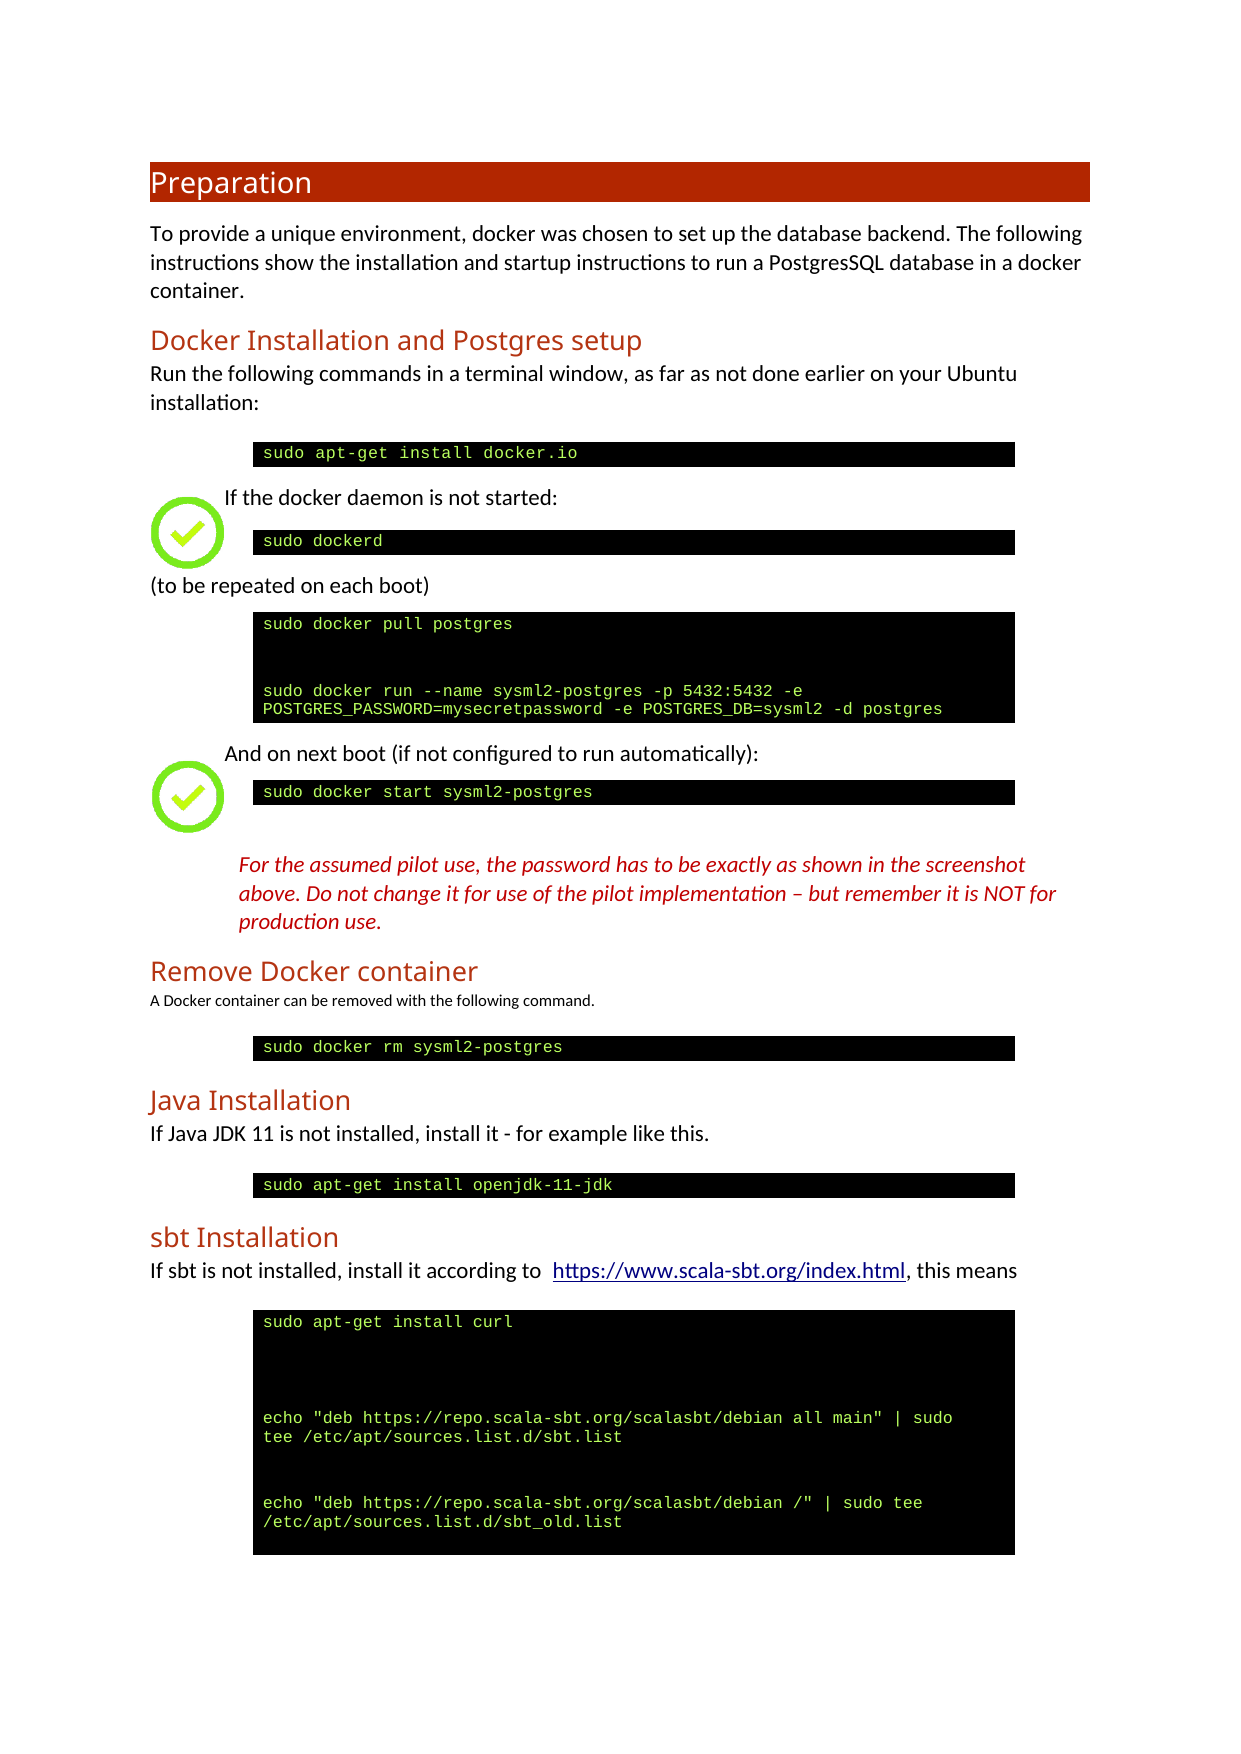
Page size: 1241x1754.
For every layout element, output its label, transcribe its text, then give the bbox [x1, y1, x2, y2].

text sudo docker run --name sysml2-postgres -p 5432:5432 -e POSTGRES_PASSWORD=mysecretpassword -e POSTGRES_DB=sysml2 -d postgres [254, 679, 1014, 722]
text A Docker container can be removed with the following command. [150, 990, 1090, 1011]
subtitle Docker Installation and Postgres setup [150, 322, 1090, 359]
subtitle sbt Installation [150, 1219, 1090, 1256]
text sudo apt-get install curl [254, 1311, 1014, 1332]
subtitle Preparation [150, 162, 1090, 202]
text sudo apt-get install openjdk-11-jdk [254, 1174, 1014, 1197]
text For the assumed pilot use, the password has to be exactly as shown in the screenshot above. Do not change it for use of the pilot implementation – but remember it is NOT for production use. [239, 822, 1090, 936]
text sudo docker pull postgres [254, 613, 1014, 653]
text sudo dockerd [254, 531, 1014, 554]
text sudo docker start sysml2-postgres [254, 781, 1014, 804]
subtitle Java Installation [150, 1082, 1090, 1119]
text If sbt is not installed, install it according to https://www.scala-sbt.org/index.html, this means [150, 1257, 1090, 1284]
text If the docker daemon is not started: [150, 483, 1090, 511]
text sudo apt-get install docker.io [254, 443, 1014, 466]
text (to be repeated on each boot) [150, 572, 1090, 599]
text echo "deb https://repo.scala-sbt.org/scalasbt/debian all main" | sudo tee /etc/apt/sources.list.d/sbt.list [254, 1406, 1014, 1466]
text echo "deb https://repo.scala-sbt.org/scalasbt/debian /" | sudo tee /etc/apt/sources.list.d/sbt_old.list [254, 1492, 1014, 1554]
text Run the following commands in a terminal window, as far as not done earlier on your Ubuntu installation: [150, 359, 1090, 416]
text If Java JDK 11 is not installed, install it - for example like this. [150, 1119, 1090, 1147]
subtitle Remove Docker container [150, 953, 1090, 989]
text And on next boot (if not configured to run automatically): [150, 739, 1090, 768]
text sudo docker rm sysml2-postgres [254, 1037, 1014, 1060]
text To provide a unique environment, docker was chosen to set up the database backend. The following instructions show the installation and startup instructions to run a PostgresSQL database in a docker container. [150, 219, 1090, 305]
